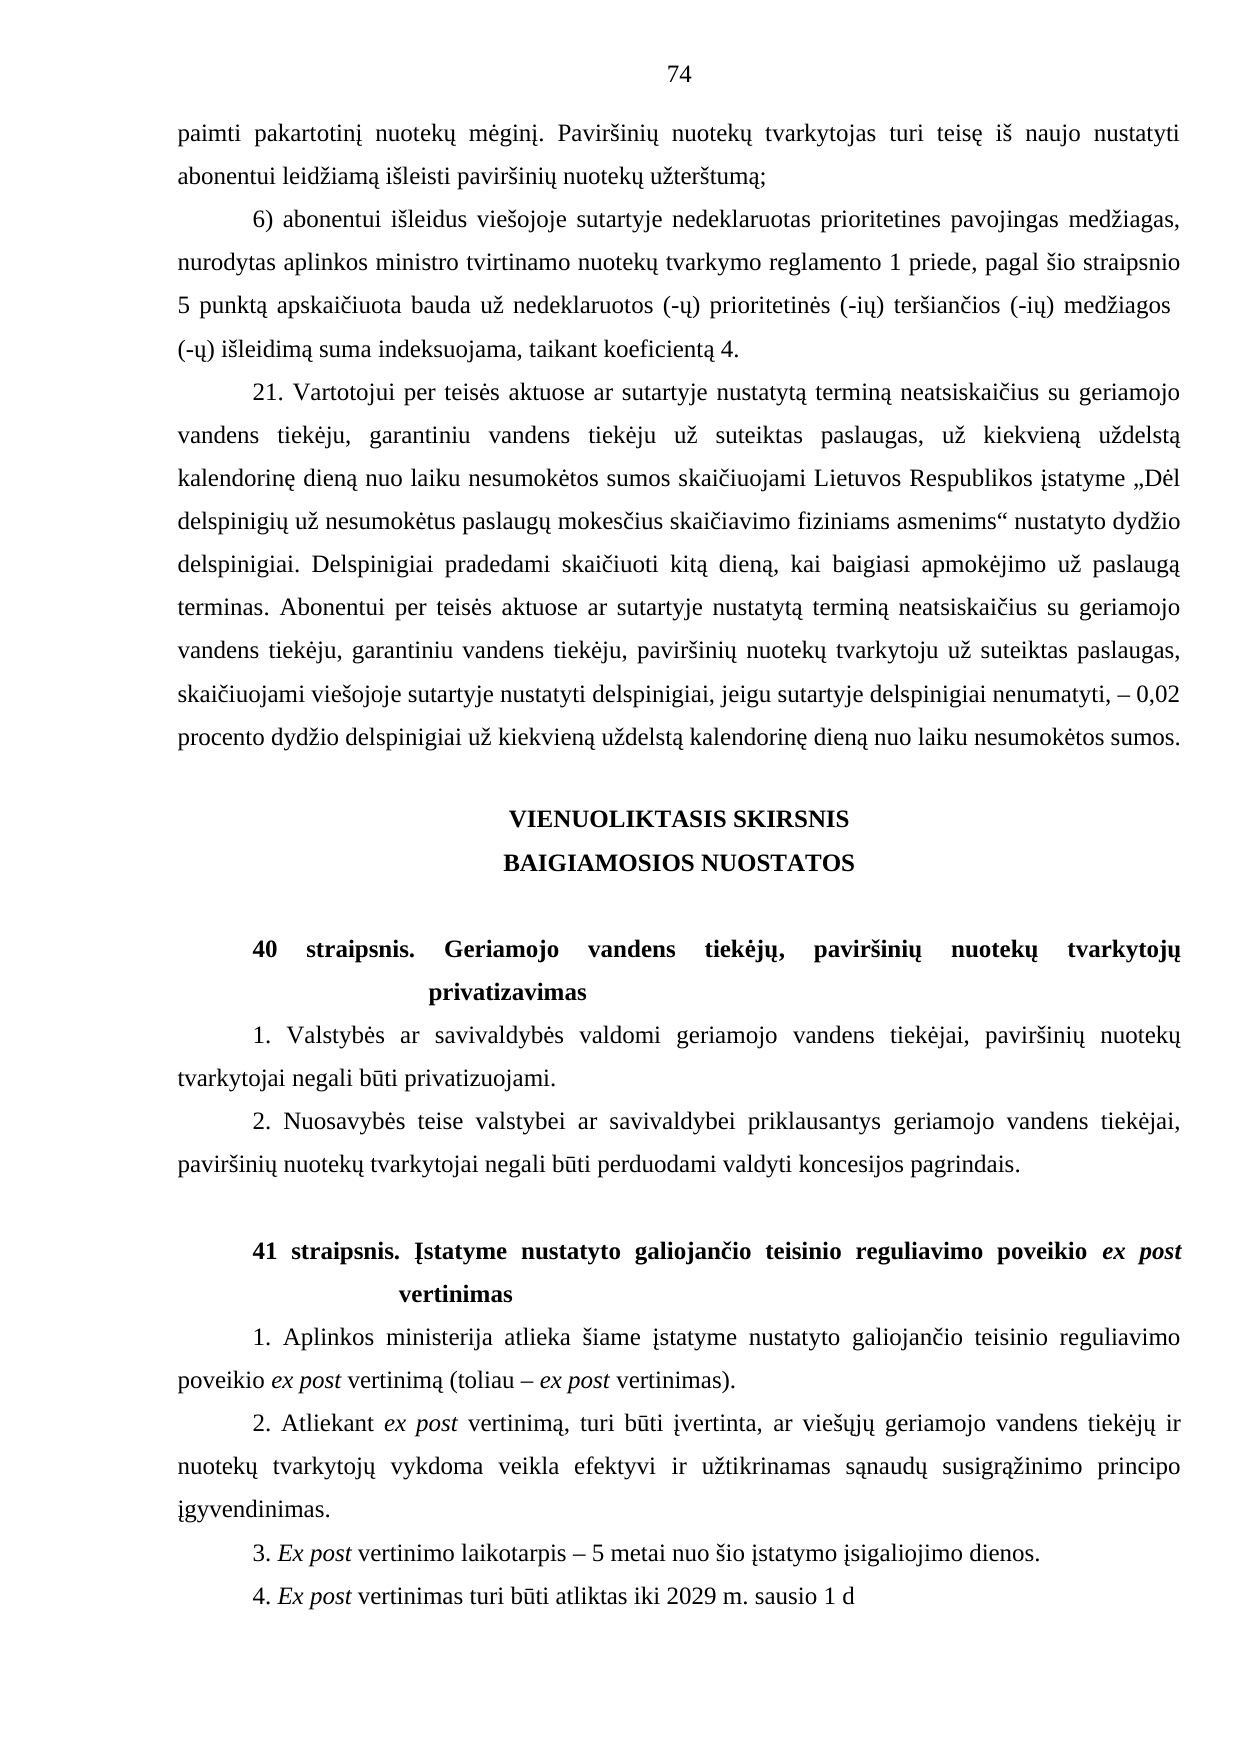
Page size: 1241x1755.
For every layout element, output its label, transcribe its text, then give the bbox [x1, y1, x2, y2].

text 2. Atliekant ex post vertinimą, turi būti įvertinta, ar viešųjų geriamojo vandens tiekėjų ir nuotekų tvarkytojų vykdoma veikla efektyvi ir užtikrinamas sąnaudų susigrąžinimo principo įgyvendinimas. [177, 1408, 1181, 1523]
text 40 straipsnis. Geriamojo vandens tiekėjų, paviršinių nuotekų tvarkytojų privatizavimas [252, 934, 1181, 1006]
text BAIGIAMOSIOS NUOSTATOS [177, 848, 1181, 876]
text 2. Nuosavybės teise valstybei ar savivaldybei priklausantys geriamojo vandens tiekėjai, paviršinių nuotekų tvarkytojai negali būti perduodami valdyti koncesijos pagrindais. [177, 1106, 1181, 1178]
text 1. Aplinkos ministerija atlieka šiame įstatyme nustatyto galiojančio teisinio reguliavimo poveikio ex post vertinimą (toliau – ex post vertinimas). [177, 1322, 1181, 1394]
text 3. Ex post vertinimo laikotarpis – 5 metai nuo šio įstatymo įsigaliojimo dienos. [177, 1538, 1181, 1566]
text VIENUOLIKTASIS SKIRSNIS [177, 804, 1181, 833]
text paimti pakartotinį nuotekų mėginį. Paviršinių nuotekų tvarkytojas turi teisę iš naujo nustatyti abonentui leidžiamą išleisti paviršinių nuotekų užterštumą; [177, 118, 1181, 190]
text 4. Ex post vertinimas turi būti atliktas iki 2029 m. sausio 1 d [177, 1581, 1181, 1609]
text 41 straipsnis. Įstatyme nustatyto galiojančio teisinio reguliavimo poveikio ex post vertinimas [252, 1236, 1181, 1308]
text 21. Vartotojui per teisės aktuose ar sutartyje nustatytą terminą neatsiskaičius su geriamojo vandens tiekėju, garantiniu vandens tiekėju už suteiktas paslaugas, už kiekvieną uždelstą kalendorinę dieną nuo laiku nesumokėtos sumos skaičiuojami Lietuvos Respublikos įstatyme „Dėl delspinigių už nesumokėtus paslaugų mokesčius skaičiavimo fiziniams asmenims“ nustatyto dydžio delspinigiai. Delspinigiai pradedami skaičiuoti kitą dieną, kai baigiasi apmokėjimo už paslaugą terminas. Abonentui per teisės aktuose ar sutartyje nustatytą terminą neatsiskaičius su geriamojo vandens tiekėju, garantiniu vandens tiekėju, paviršinių nuotekų tvarkytoju už suteiktas paslaugas, skaičiuojami viešojoje sutartyje nustatyti delspinigiai, jeigu sutartyje delspinigiai nenumatyti, – 0,02 procento dydžio delspinigiai už kiekvieną uždelstą kalendorinę dieną nuo laiku nesumokėtos sumos. [177, 377, 1181, 751]
text 6) abonentui išleidus viešojoje sutartyje nedeklaruotas prioritetines pavojingas medžiagas, nurodytas aplinkos ministro tvirtinamo nuotekų tvarkymo reglamento 1 priede, pagal šio straipsnio 5 punktą apskaičiuota bauda už nedeklaruotos (-ų) prioritetinės (-ių) teršiančios (-ių) medžiagos (-ų) išleidimą suma indeksuojama, taikant koeficientą 4. [177, 204, 1181, 362]
text 1. Valstybės ar savivaldybės valdomi geriamojo vandens tiekėjai, paviršinių nuotekų tvarkytojai negali būti privatizuojami. [177, 1020, 1181, 1092]
